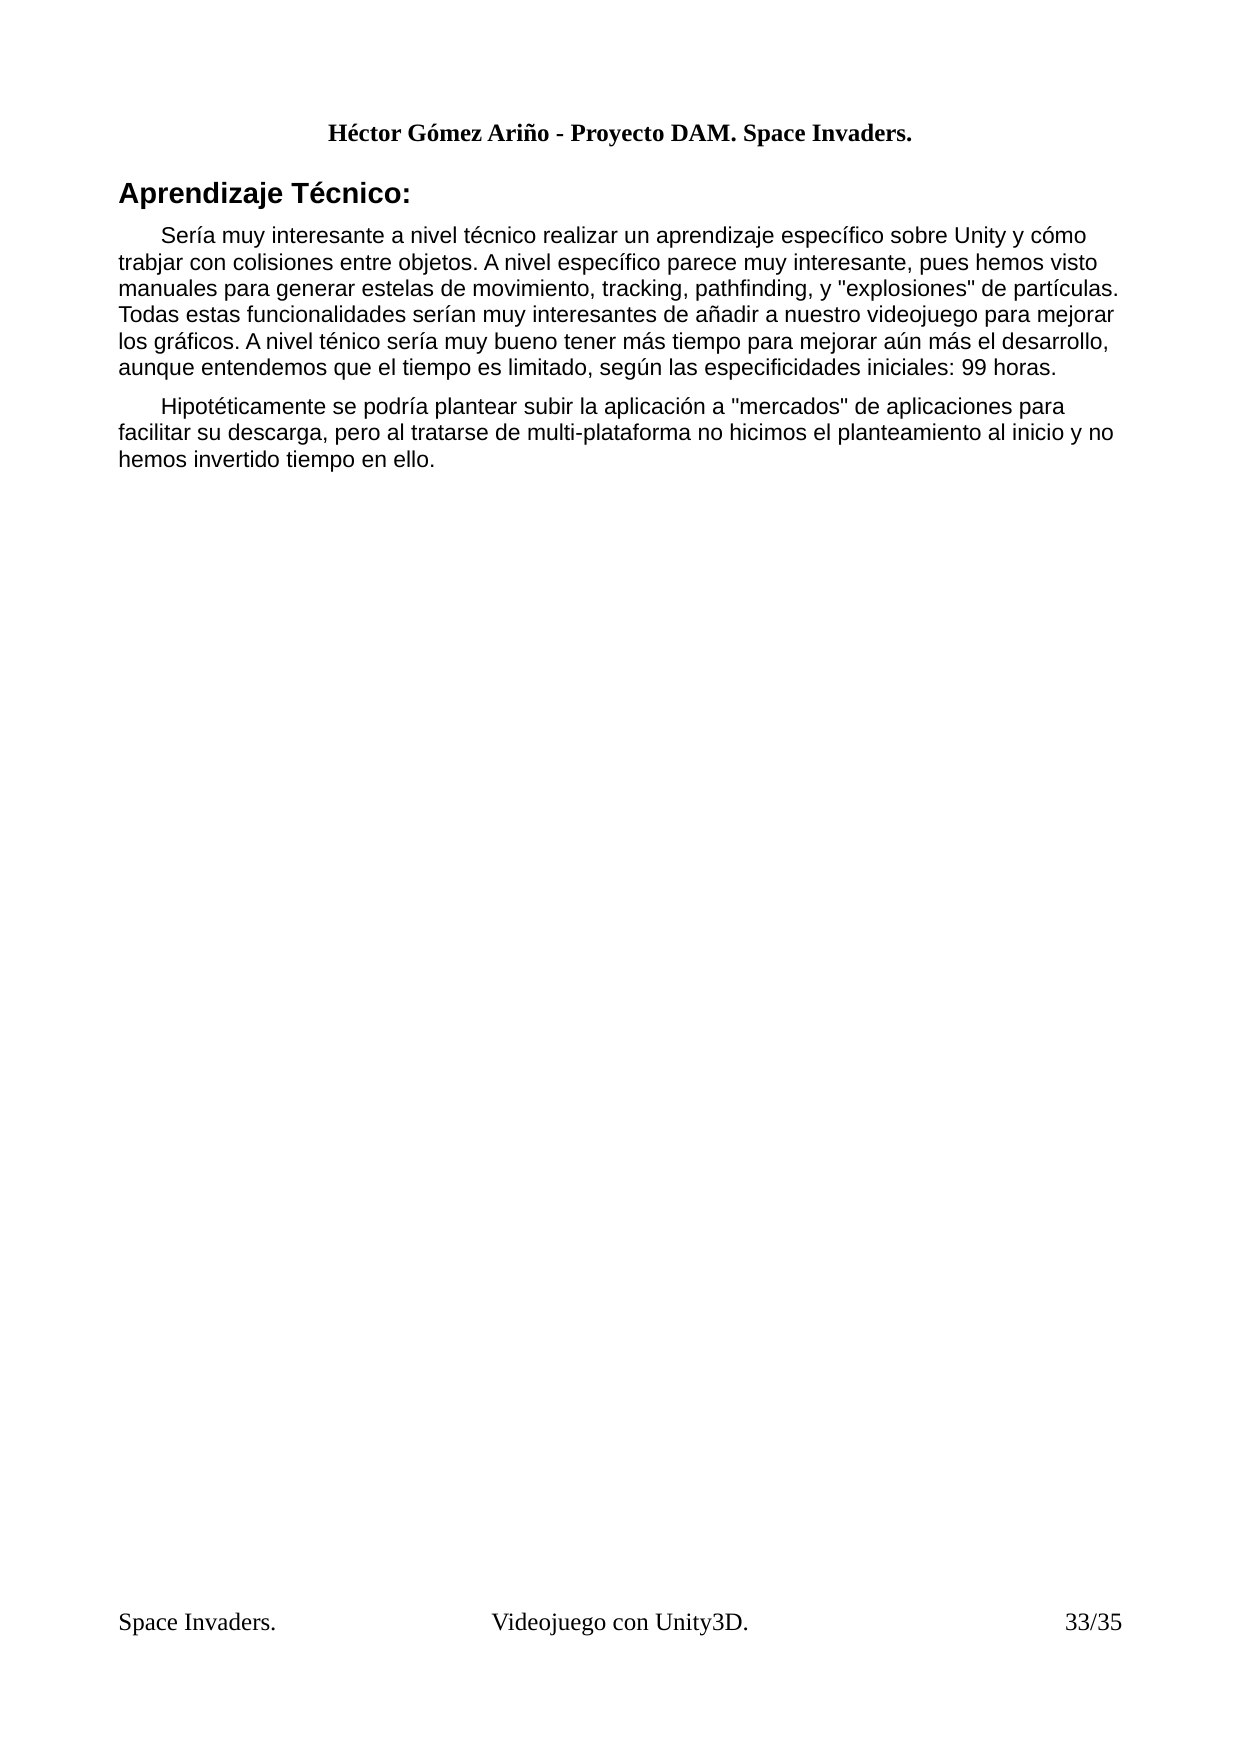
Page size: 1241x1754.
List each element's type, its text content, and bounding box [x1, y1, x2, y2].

text Sería muy interesante a nivel técnico realizar un aprendizaje específico sobre Unity y cómo trabjar con colisiones entre objetos. A nivel específico parece muy interesante, pues hemos visto manuales para generar estelas de movimiento, tracking, pathfinding, y "explosiones" de partículas. Todas estas funcionalidades serían muy interesantes de añadir a nuestro videojuego para mejorar los gráficos. A nivel ténico sería muy bueno tener más tiempo para mejorar aún más el desarrollo, aunque entendemos que el tiempo es limitado, según las especificidades iniciales: 99 horas. [118, 222, 1122, 381]
subtitle Aprendizaje Técnico: [118, 176, 1122, 210]
text Hipotéticamente se podría plantear subir la aplicación a "mercados" de aplicaciones para facilitar su descarga, pero al tratarse de multi-plataforma no hicimos el planteamiento al inicio y no hemos invertido tiempo en ello. [118, 393, 1122, 472]
